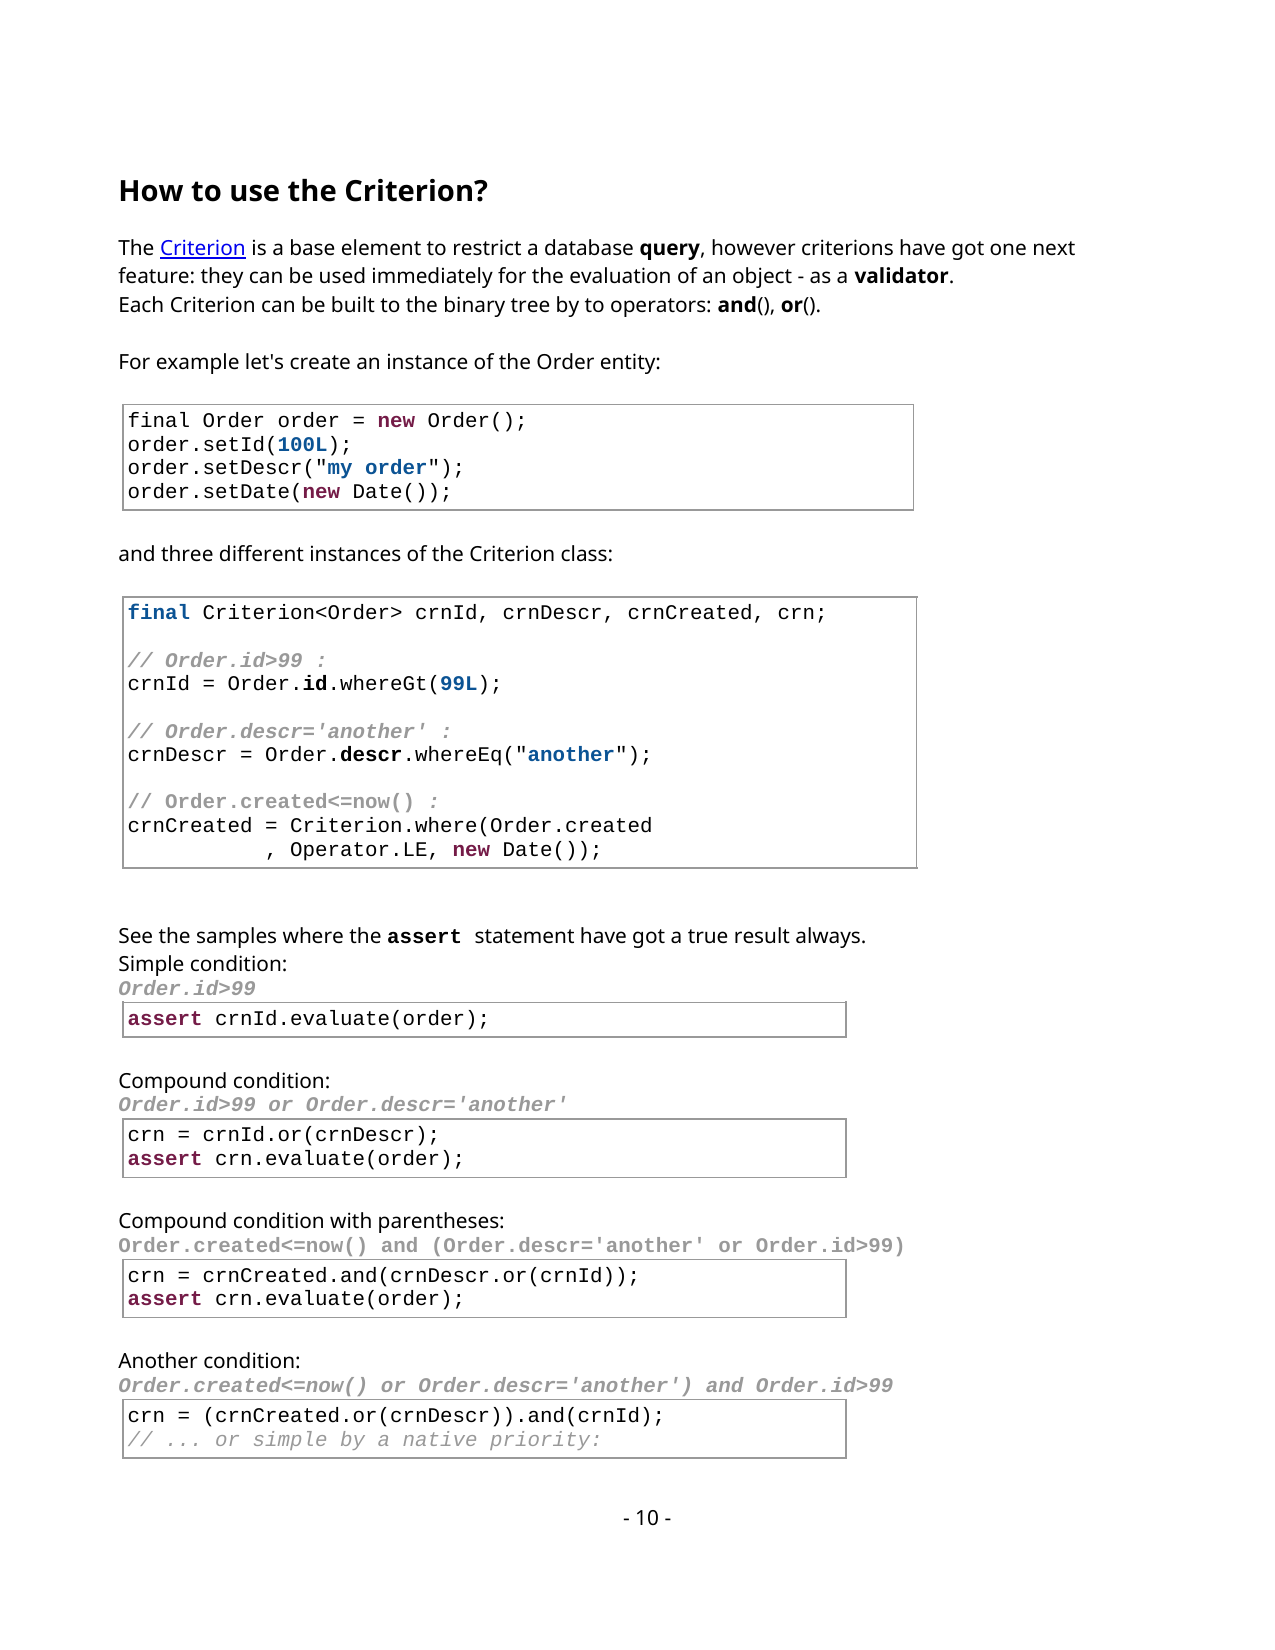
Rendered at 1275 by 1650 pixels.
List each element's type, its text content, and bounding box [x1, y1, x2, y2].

text For example let's create an instance of the Order entity: [118, 347, 1157, 375]
table_header final Criterion<Order> crnId, crnDescr, crnCreated, crn; // Order.id>99 : crnId = Order.id.whereGt(99L); // Order.descr='another' : crnDescr = Order.descr.whereEq("another"); // Order.created<=now() : crnCreated = Criterion.where(Order.created , Operator.LE, new Date()); [124, 598, 916, 867]
subtitle How to use the Criterion? [118, 170, 1157, 210]
text and three different instances of the Criterion class: [118, 539, 1157, 568]
table_header crn = crnCreated.and(crnDescr.or(crnId)); assert crn.evaluate(order); [124, 1260, 845, 1317]
text The Criterion is a base element to restrict a database query, however criterions have got one next feature: they can be used immediately for the evaluation of an object - as a validator. [118, 233, 1157, 290]
text Order.created<=now() or Order.descr='another') and Order.id>99 [118, 1375, 1157, 1399]
text Order.id>99 or Order.descr='another' [118, 1094, 1157, 1118]
text See the samples where the assert statement have got a true result always. [118, 921, 1157, 949]
table_header crn = crnId.or(crnDescr); assert crn.evaluate(order); [124, 1120, 845, 1176]
text Simple condition: [118, 949, 1157, 978]
text Order.id>99 [118, 978, 1157, 1001]
table_header crn = (crnCreated.or(crnDescr)).and(crnId); // ... or simple by a native priority: [124, 1400, 845, 1457]
text Compound condition with parentheses: [118, 1206, 1157, 1235]
text Each Criterion can be built to the binary tree by to operators: and(), or(). [118, 290, 1157, 318]
text Compound condition: [118, 1066, 1157, 1094]
text Another condition: [118, 1347, 1157, 1375]
text Order.created<=now() and (Order.descr='another' or Order.id>99) [118, 1235, 1157, 1258]
table_header assert crnId.evaluate(order); [124, 1003, 845, 1036]
table_header final Order order = new Order(); order.setId(100L); order.setDescr("my order"); order.setDate(new Date()); [124, 405, 913, 509]
